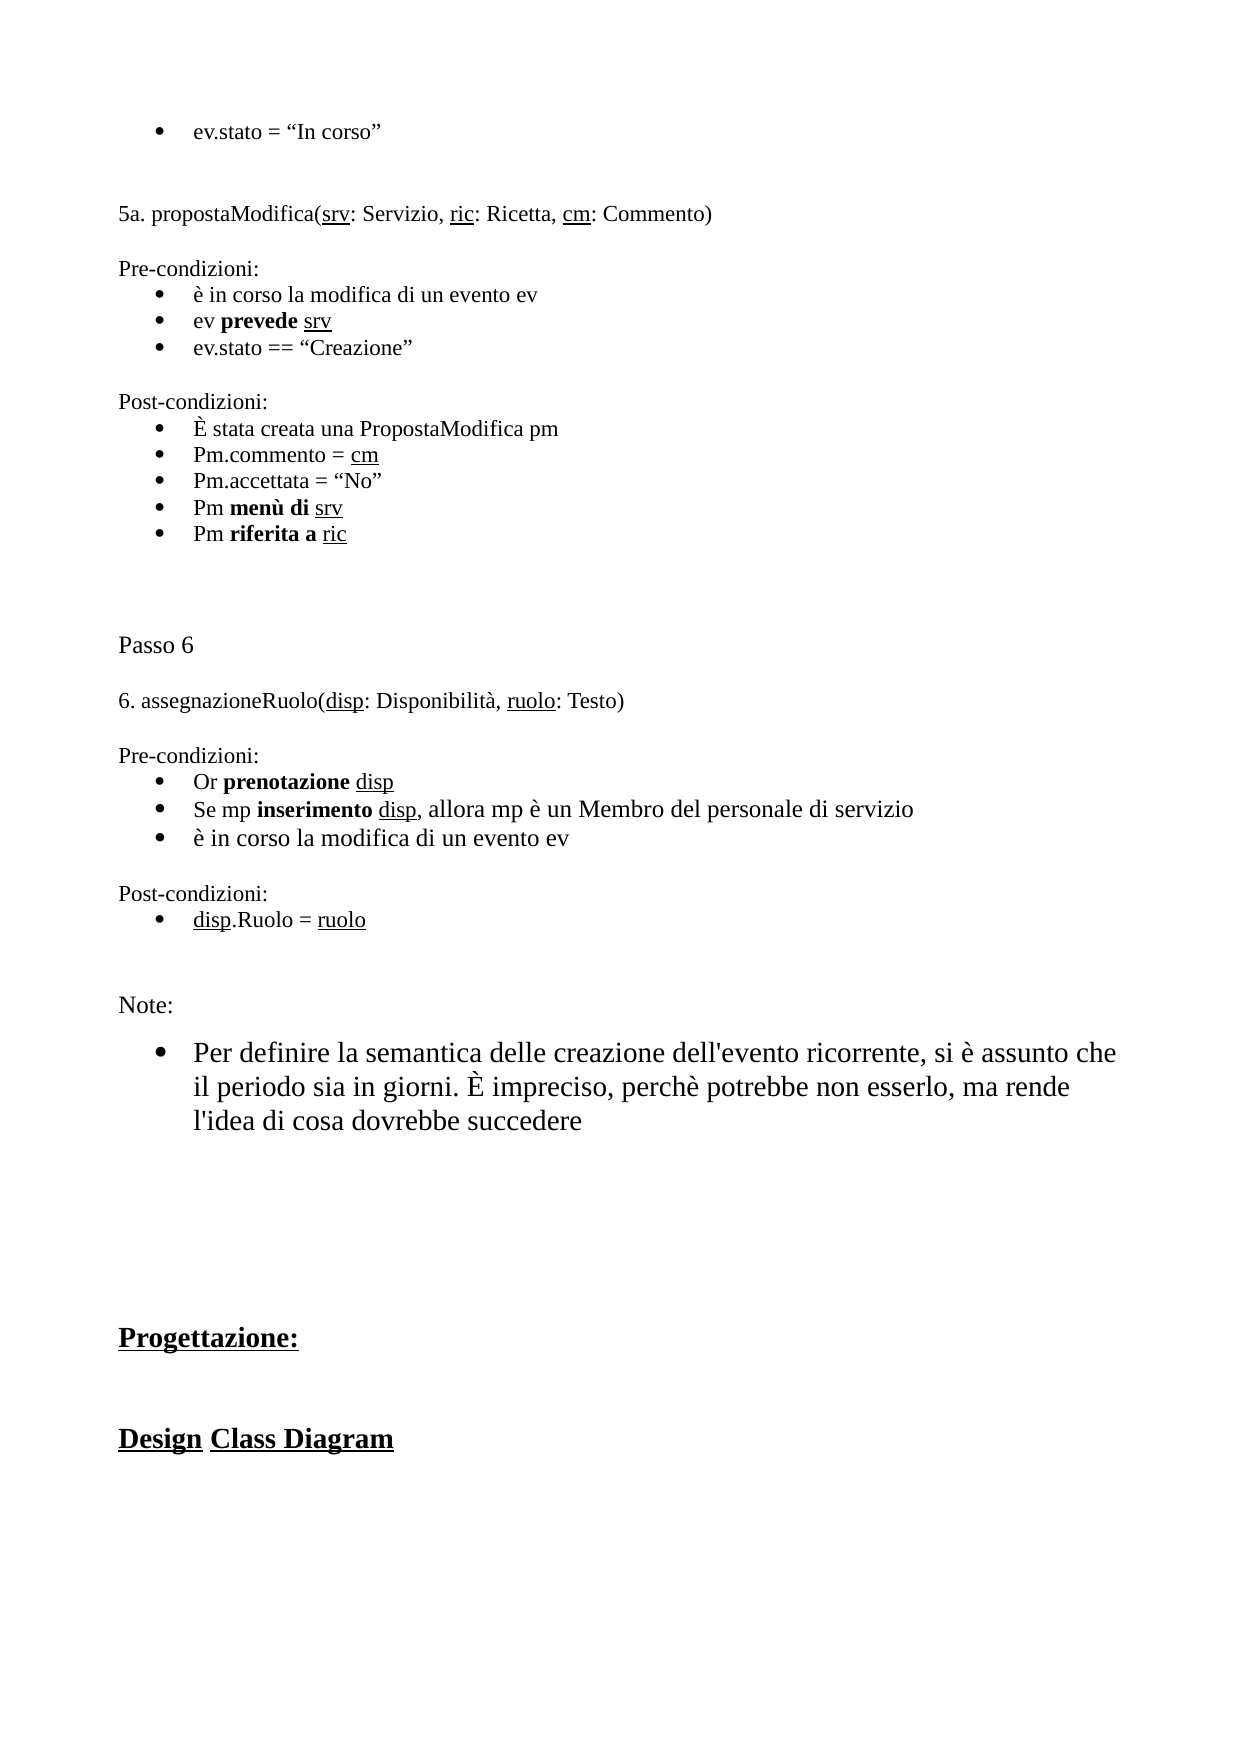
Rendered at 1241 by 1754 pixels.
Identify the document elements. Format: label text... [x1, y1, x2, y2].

list Pm riferita a ric [156, 520, 1122, 546]
list Pm.commento = cm [156, 441, 1122, 467]
text Post-condizioni: [118, 880, 1122, 906]
list Pm menù di srv [156, 494, 1122, 520]
text Passo 6 [118, 631, 1122, 659]
list ev prevede srv [156, 308, 1122, 334]
list ev.stato == “Creazione” [156, 334, 1122, 360]
list Se mp inserimento disp, allora mp è un Membro del personale di servizio [156, 794, 1122, 823]
text Progettazione: [118, 1321, 1122, 1354]
list Pm.accettata = “No” [156, 467, 1122, 494]
list Per definire la semantica delle creazione dell'evento ricorrente, si è assunto che il periodo sia in giorni. È impreciso, perchè potrebbe non esserlo, ma rende l'idea di cosa dovrebbe succedere [156, 1036, 1122, 1136]
text Pre-condizioni: [118, 742, 1122, 768]
text 5a. propostaModifica(srv: Servizio, ric: Ricetta, cm: Commento) [118, 201, 1122, 227]
text Pre-condizioni: [118, 255, 1122, 281]
list è in corso la modifica di un evento ev [156, 281, 1122, 308]
list Or prenotazione disp [156, 768, 1122, 794]
list ev.stato = “In corso” [156, 118, 1122, 144]
text 6. assegnazioneRuolo(disp: Disponibilità, ruolo: Testo) [118, 687, 1122, 714]
text Design Class Diagram [118, 1421, 1122, 1455]
list disp.Ruolo = ruolo [156, 906, 1122, 933]
text Post-condizioni: [118, 388, 1122, 415]
text Note: [118, 990, 1122, 1019]
list È stata creata una PropostaModifica pm [156, 415, 1122, 441]
list è in corso la modifica di un evento ev [156, 823, 1122, 852]
